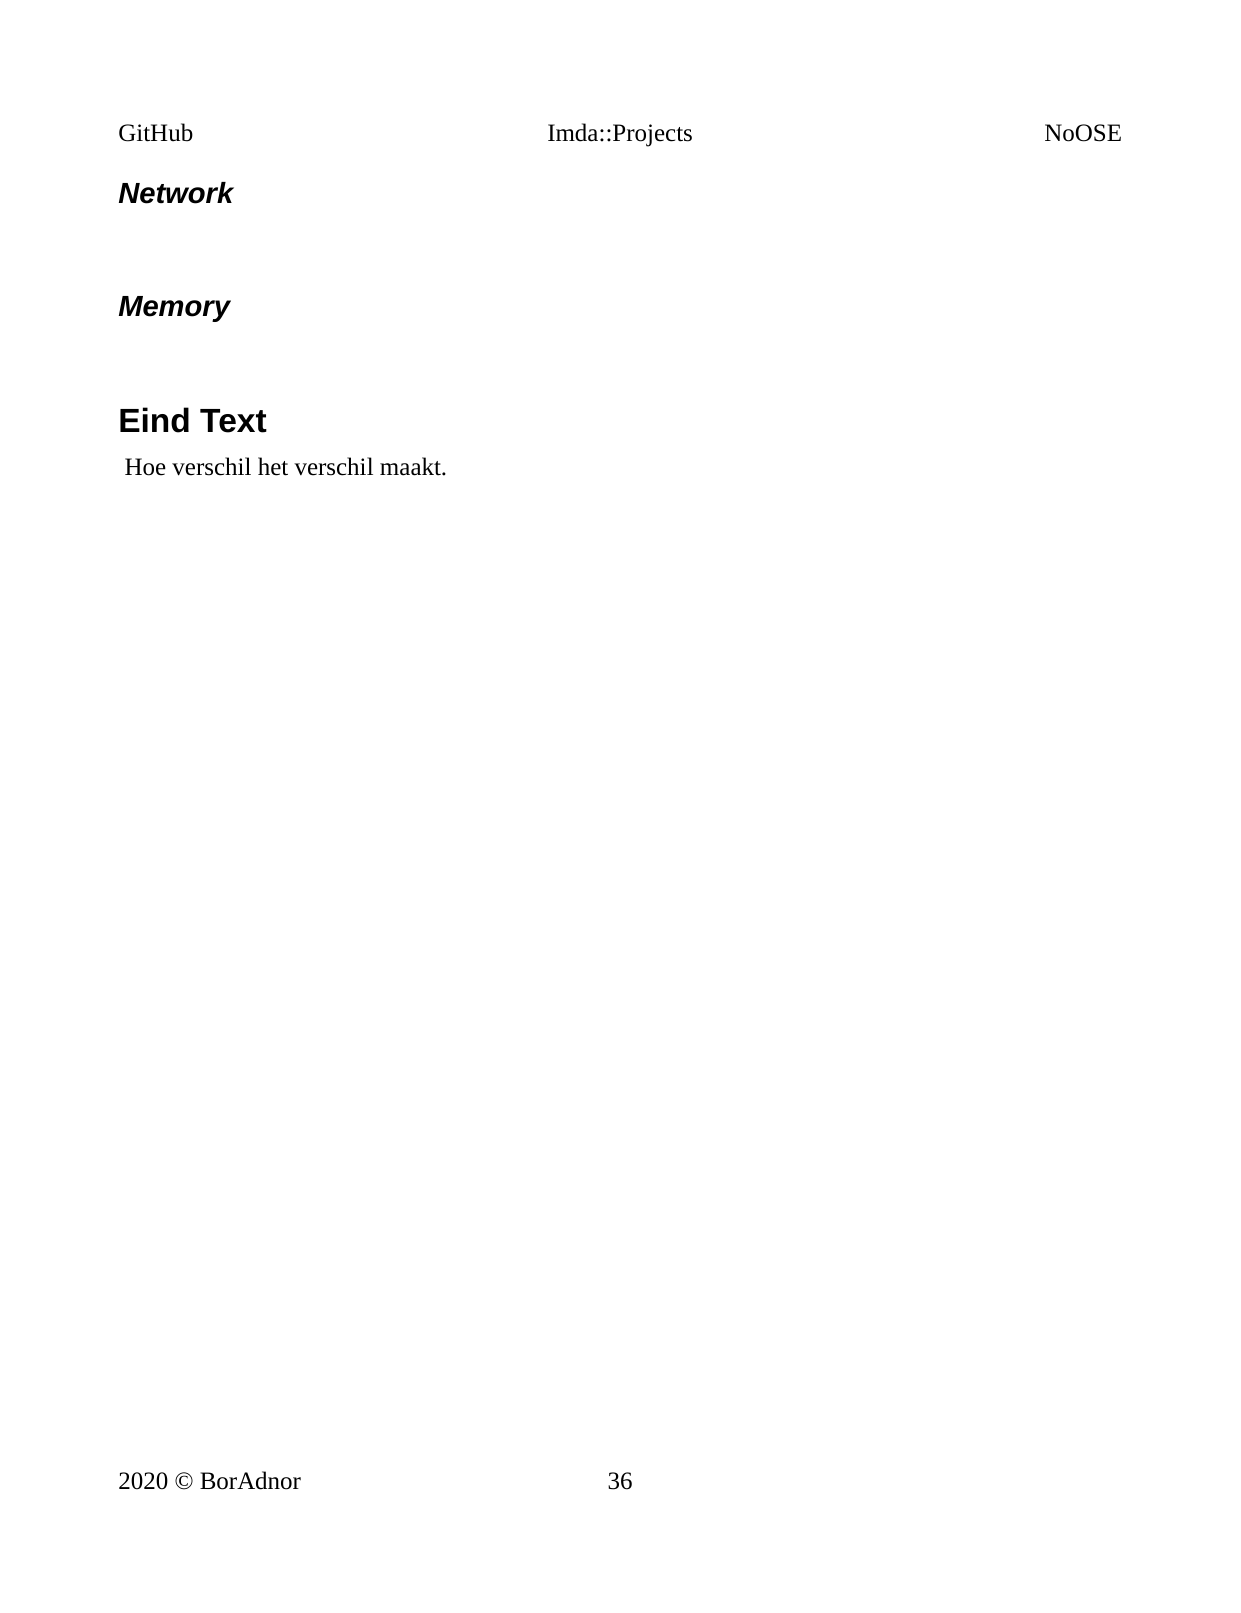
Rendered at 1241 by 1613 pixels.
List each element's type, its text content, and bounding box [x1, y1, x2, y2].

subtitle Network [118, 176, 1122, 210]
text Hoe verschil het verschil maakt. [118, 452, 1122, 481]
subtitle Memory [118, 289, 1122, 322]
subtitle Eind Text [118, 401, 1122, 439]
